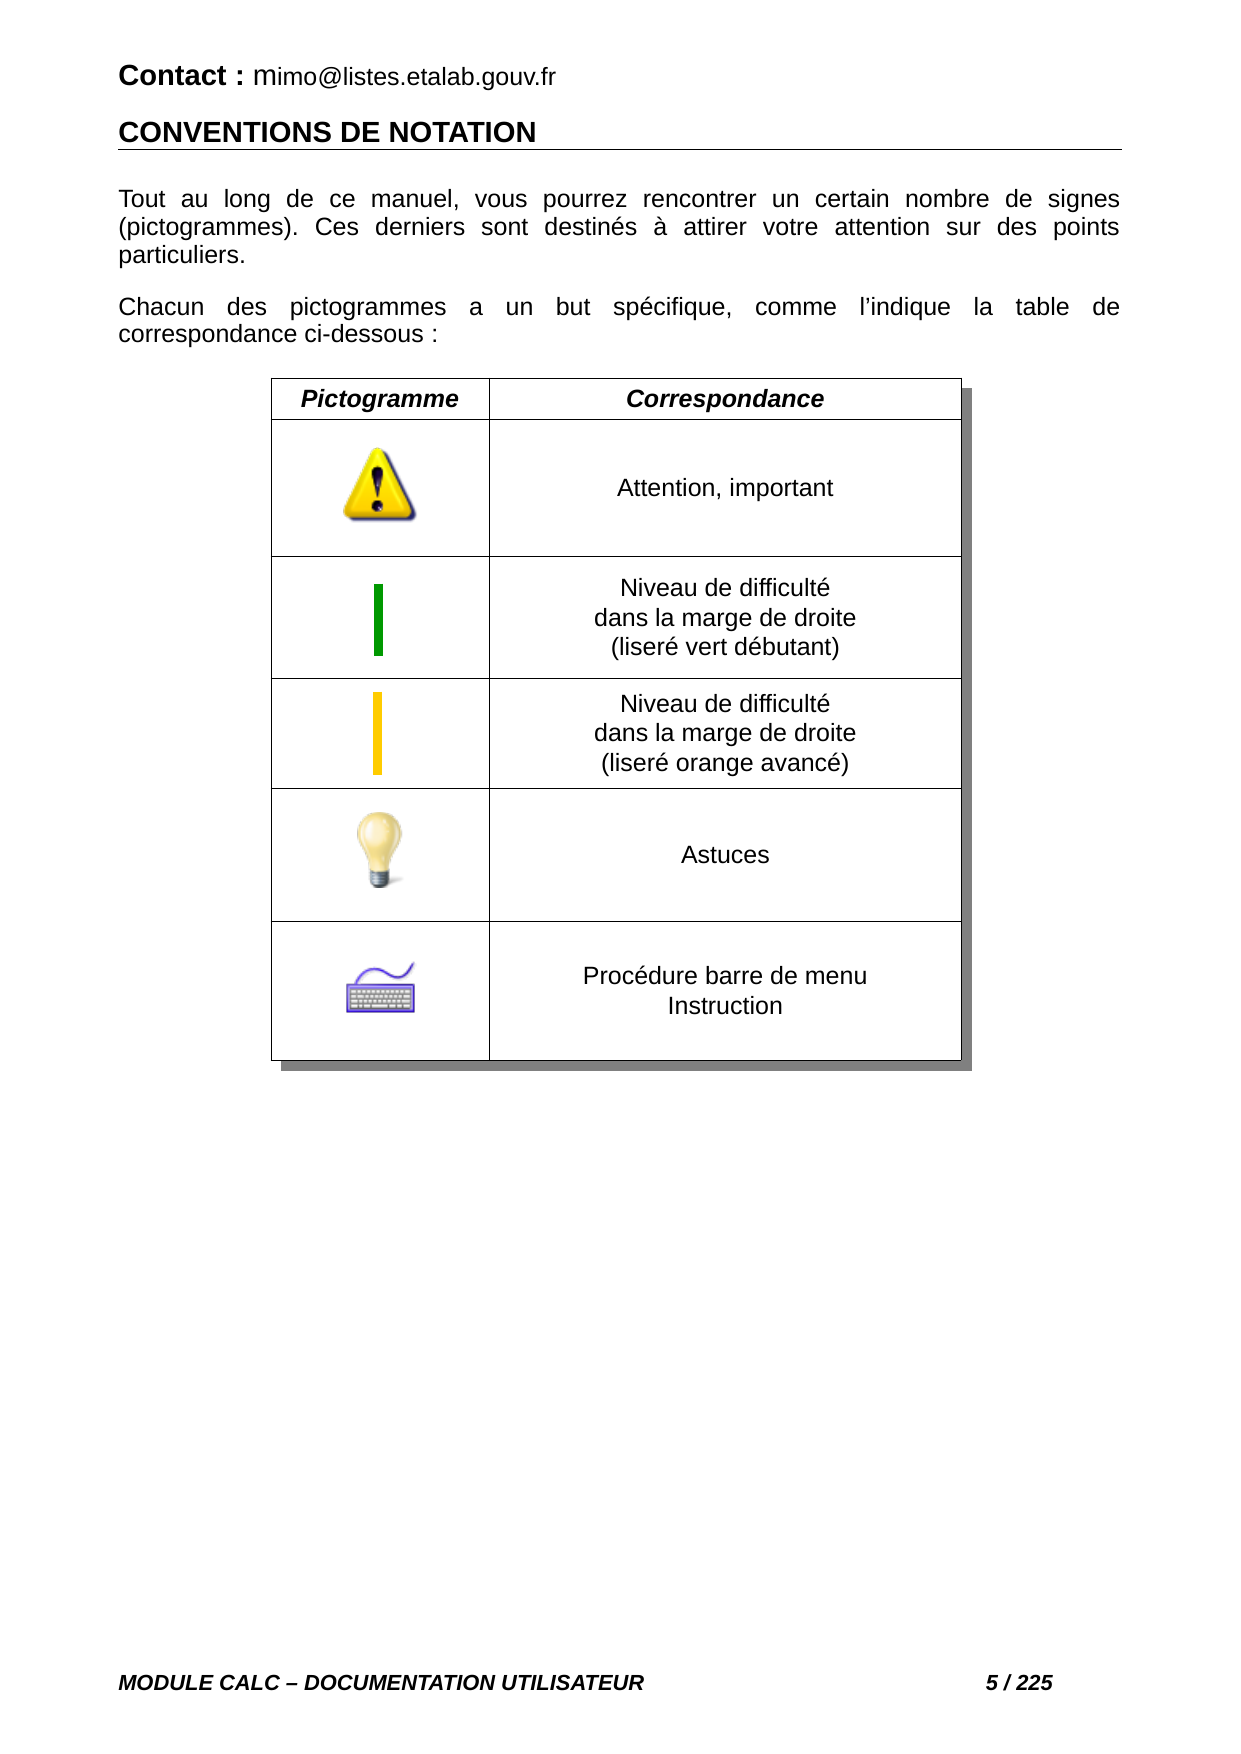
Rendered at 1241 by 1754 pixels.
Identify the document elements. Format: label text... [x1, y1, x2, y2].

table_cell Attention, important [490, 420, 961, 556]
table_cell Niveau de difficulté dans la marge de droite (liseré orange avancé) [490, 679, 961, 788]
table_cell [272, 789, 489, 921]
text CONVENTIONS DE NOTATION [118, 116, 1122, 149]
table_cell [272, 922, 489, 1060]
text Contact : mimo@listes.etalab.gouv.fr [118, 59, 1122, 92]
table_cell Procédure barre de menu Instruction [490, 922, 961, 1060]
table_cell [272, 557, 489, 678]
picture [342, 447, 418, 523]
table_header Pictogramme [272, 379, 489, 419]
table_cell [272, 679, 489, 788]
picture [342, 812, 418, 888]
text Chacun des pictogrammes a un but spécifique, comme l’indique la table de correspondance ci-dessous : [118, 292, 1122, 348]
table_cell Niveau de difficulté dans la marge de droite (liseré vert débutant) [490, 557, 961, 678]
table_cell [272, 420, 489, 556]
text Tout au long de ce manuel, vous pourrez rencontrer un certain nombre de signes (pictogrammes). Ces derniers sont destinés à attirer votre attention sur des points particuliers. [118, 185, 1122, 269]
picture [342, 951, 418, 1027]
table_header Correspondance [490, 379, 961, 419]
table_cell Astuces [490, 789, 961, 921]
